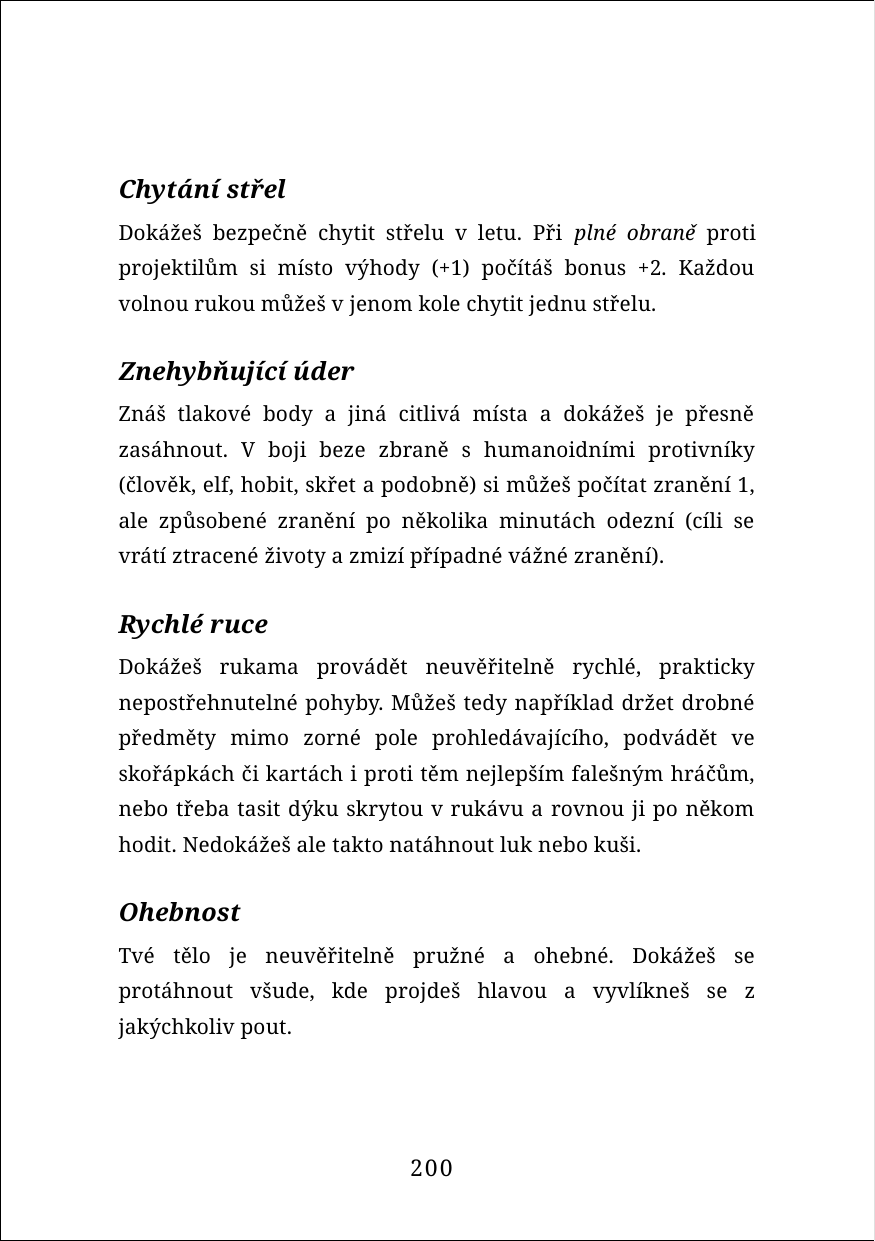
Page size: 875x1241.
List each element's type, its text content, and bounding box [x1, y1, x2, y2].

subtitle Ohebnost [118, 895, 756, 929]
text Znáš tlakové body a jiná citlivá místa a dokážeš je přesně zasáhnout. V boji beze zbraně s humanoidními protivníky (člověk, elf, hobit, skřet a podobně) si můžeš počítat zranění 1, ale způsobené zranění po několika minutách odezní (cíli se vrátí ztracené životy a zmizí případné vážné zranění). [118, 399, 756, 570]
subtitle Rychlé ruce [118, 607, 756, 641]
text Dokážeš rukama provádět neuvěřitelně rychlé, prakticky nepostřehnutelné pohyby. Můžeš tedy například držet drobné předměty mimo zorné pole prohledávajícího, podvádět ve skořápkách či kartách i proti těm nejlepším falešným hráčům, nebo třeba tasit dýku skrytou v rukávu a rovnou ji po někom hodit. Nedokážeš ale takto natáhnout luk nebo kuši. [118, 652, 756, 858]
subtitle Znehybňující úder [118, 354, 756, 388]
subtitle Chytání střel [118, 172, 756, 206]
text Dokážeš bezpečně chytit střelu v letu. Při plné obraně proti projektilům si místo výhody (+1) počítáš bonus +2. Každou volnou rukou můžeš v jenom kole chytit jednu střelu. [118, 218, 756, 317]
text Tvé tělo je neuvěřitelně pružné a ohebné. Dokážeš se protáhnout všude, kde projdeš hlavou a vyvlíkneš se z jakýchkoliv pout. [118, 941, 756, 1040]
